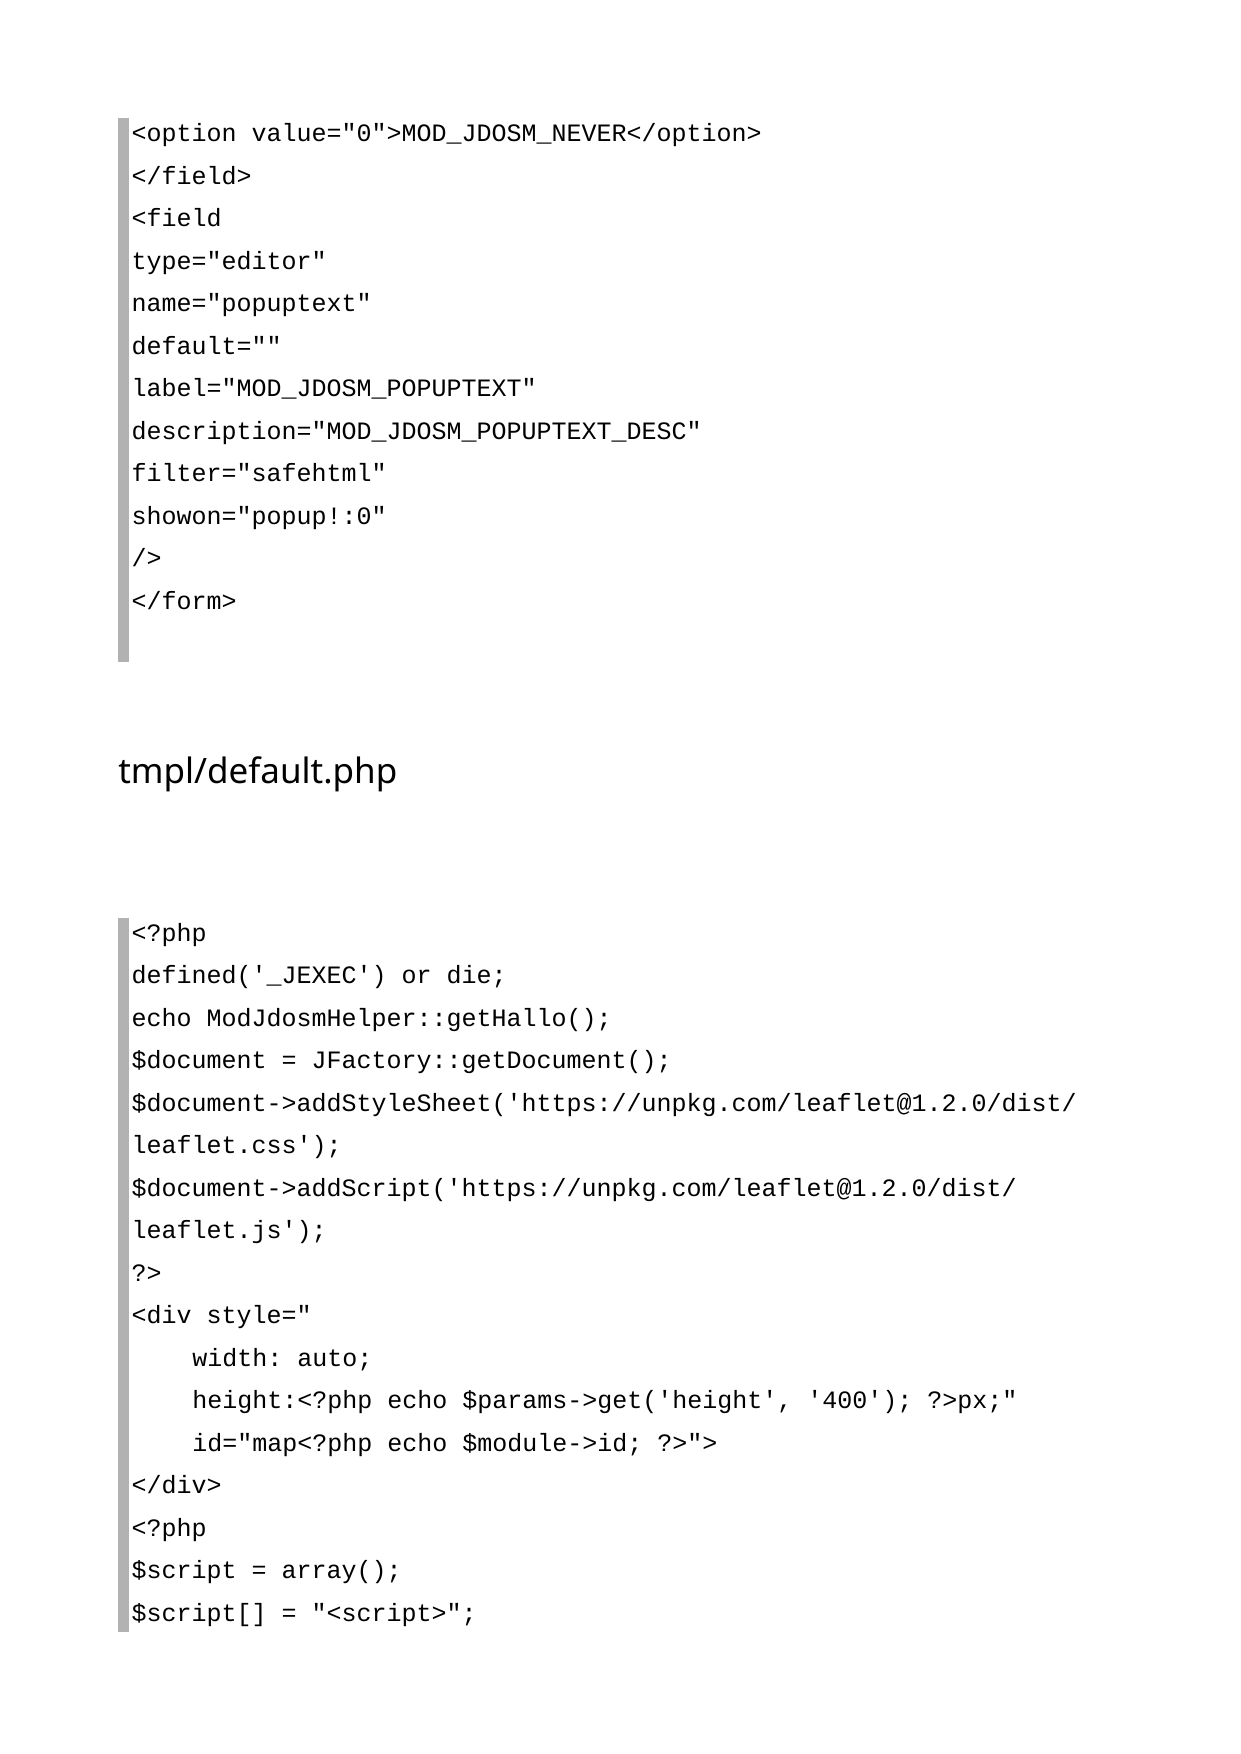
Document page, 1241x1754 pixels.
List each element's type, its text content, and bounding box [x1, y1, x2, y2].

text ?> [129, 1257, 1122, 1289]
text </div> [129, 1470, 1122, 1501]
text showon="popup!:0" [129, 501, 1122, 532]
text $script = array(); [129, 1555, 1122, 1586]
text </field> [129, 161, 1122, 192]
text </form> [129, 586, 1122, 617]
text <field [129, 203, 1122, 234]
text echo ModJdosmHelper::getHallo(); [129, 1002, 1122, 1034]
text height:<?php echo $params->get('height', '400'); ?>px;" [129, 1385, 1122, 1416]
text filter="safehtml" [129, 458, 1122, 489]
text $script[] = "<script>"; [129, 1597, 1122, 1632]
subtitle tmpl/default.php [118, 746, 1122, 794]
text width: auto; [129, 1342, 1122, 1374]
text default="" [129, 331, 1122, 362]
text <?php [118, 917, 1122, 949]
text label="MOD_JDOSM_POPUPTEXT" [129, 373, 1122, 404]
text defined('_JEXEC') or die; [129, 960, 1122, 991]
text $document->addScript('https://unpkg.com/leaflet@1.2.0/dist/leaflet.js'); [129, 1172, 1122, 1246]
text <option value="0">MOD_JDOSM_NEVER</option> [129, 118, 1122, 149]
text $document = JFactory::getDocument(); [129, 1045, 1122, 1076]
text description="MOD_JDOSM_POPUPTEXT_DESC" [129, 416, 1122, 447]
text /> [129, 543, 1122, 574]
text <div style=" [129, 1300, 1122, 1331]
text $document->addStyleSheet('https://unpkg.com/leaflet@1.2.0/dist/leaflet.css'); [129, 1087, 1122, 1161]
text type="editor" [129, 246, 1122, 277]
text <?php [129, 1512, 1122, 1544]
text name="popuptext" [129, 288, 1122, 319]
text id="map<?php echo $module->id; ?>"> [129, 1427, 1122, 1459]
